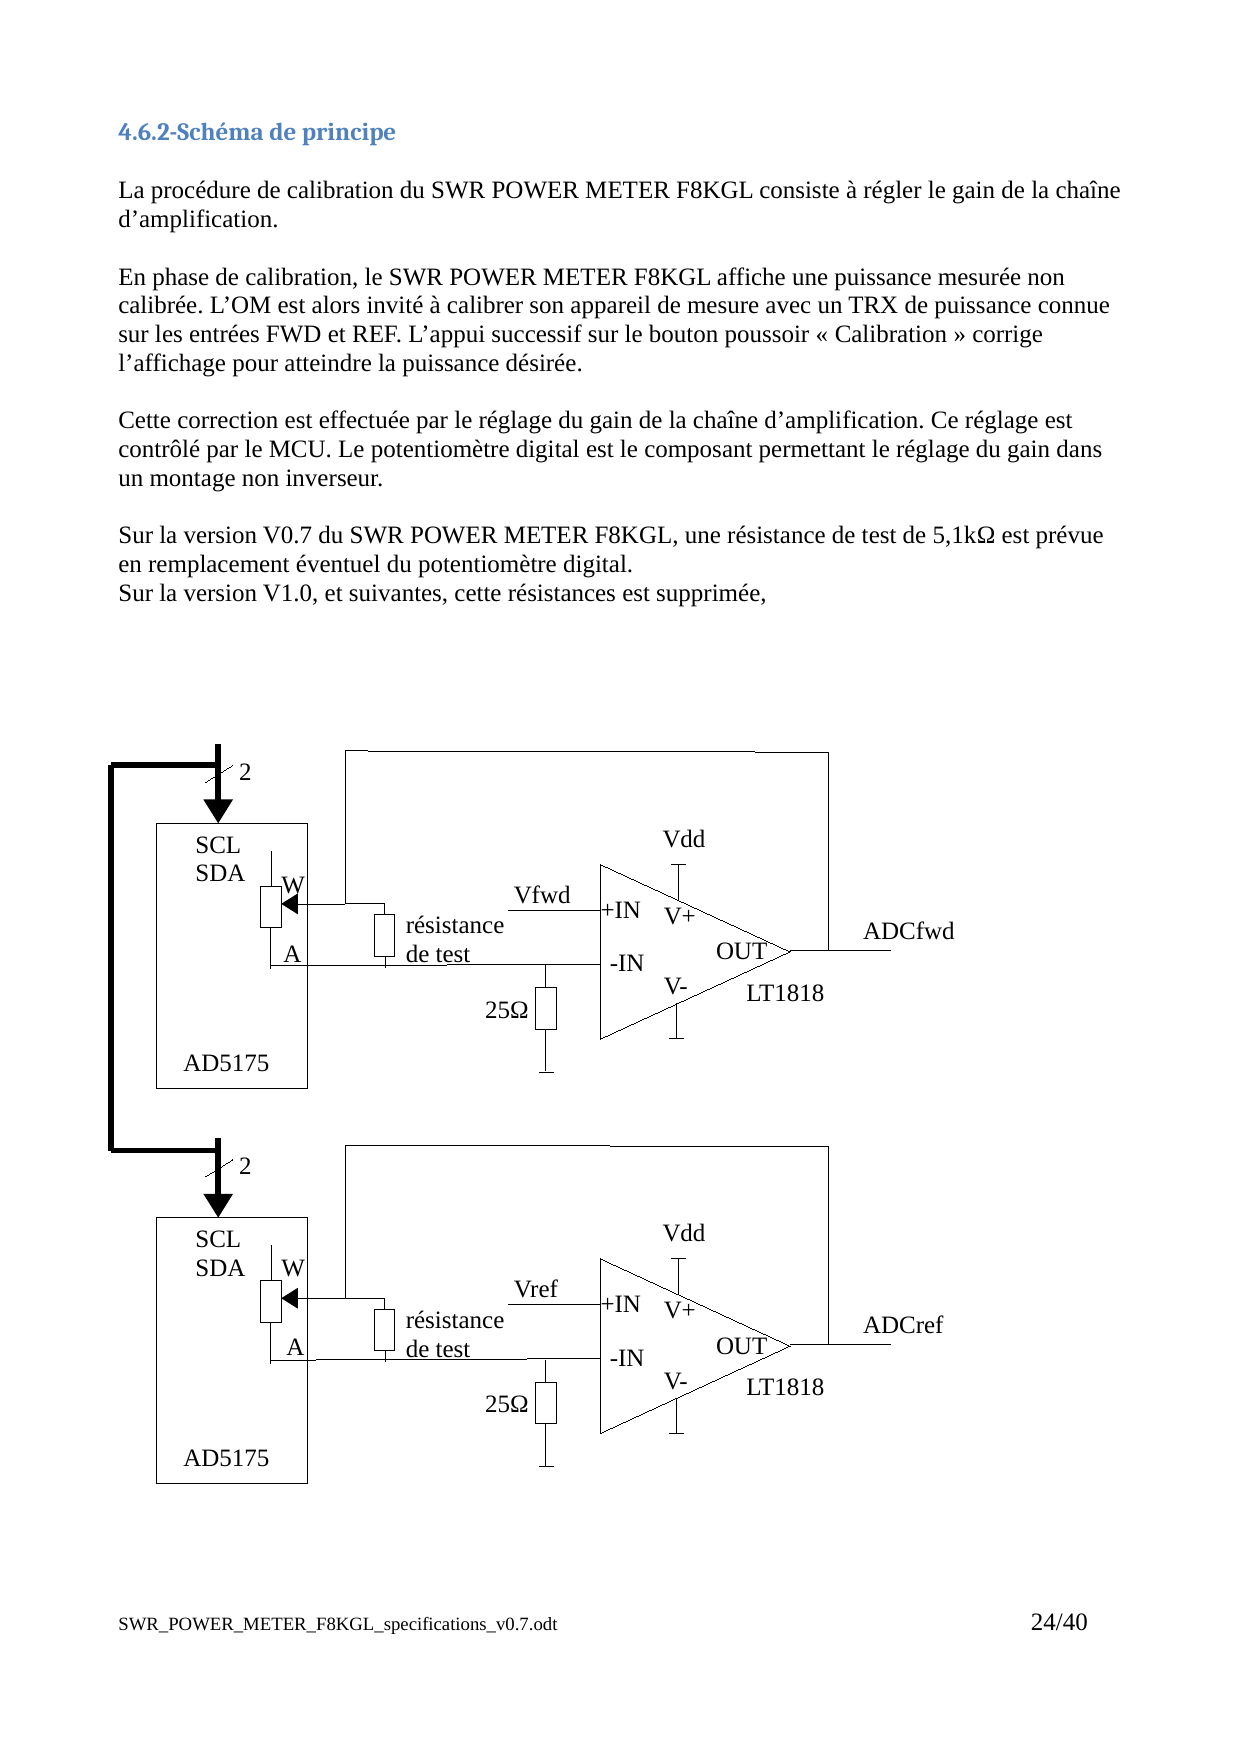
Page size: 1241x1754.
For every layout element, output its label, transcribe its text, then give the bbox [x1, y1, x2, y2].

text Cette correction est effectuée par le réglage du gain de la chaîne d’amplification. Ce réglage est contrôlé par le MCU. Le potentiomètre digital est le composant permettant le réglage du gain dans un montage non inverseur. [118, 406, 1122, 492]
text Sur la version V0.7 du SWR POWER METER F8KGL, une résistance de test de 5,1kΩ est prévue en remplacement éventuel du potentiomètre digital. [118, 521, 1122, 578]
text La procédure de calibration du SWR POWER METER F8KGL consiste à régler le gain de la chaîne d’amplification. [118, 176, 1122, 233]
text En phase de calibration, le SWR POWER METER F8KGL affiche une puissance mesurée non calibrée. L’OM est alors invité à calibrer son appareil de mesure avec un TRX de puissance connue sur les entrées FWD et REF. L’appui successif sur le bouton poussoir « Calibration » corrige l’affichage pour atteindre la puissance désirée. [118, 262, 1122, 377]
subtitle 4.6.2-Schéma de principe [118, 118, 1122, 147]
text Sur la version V1.0, et suivantes, cette résistances est supprimée, [118, 578, 1122, 607]
